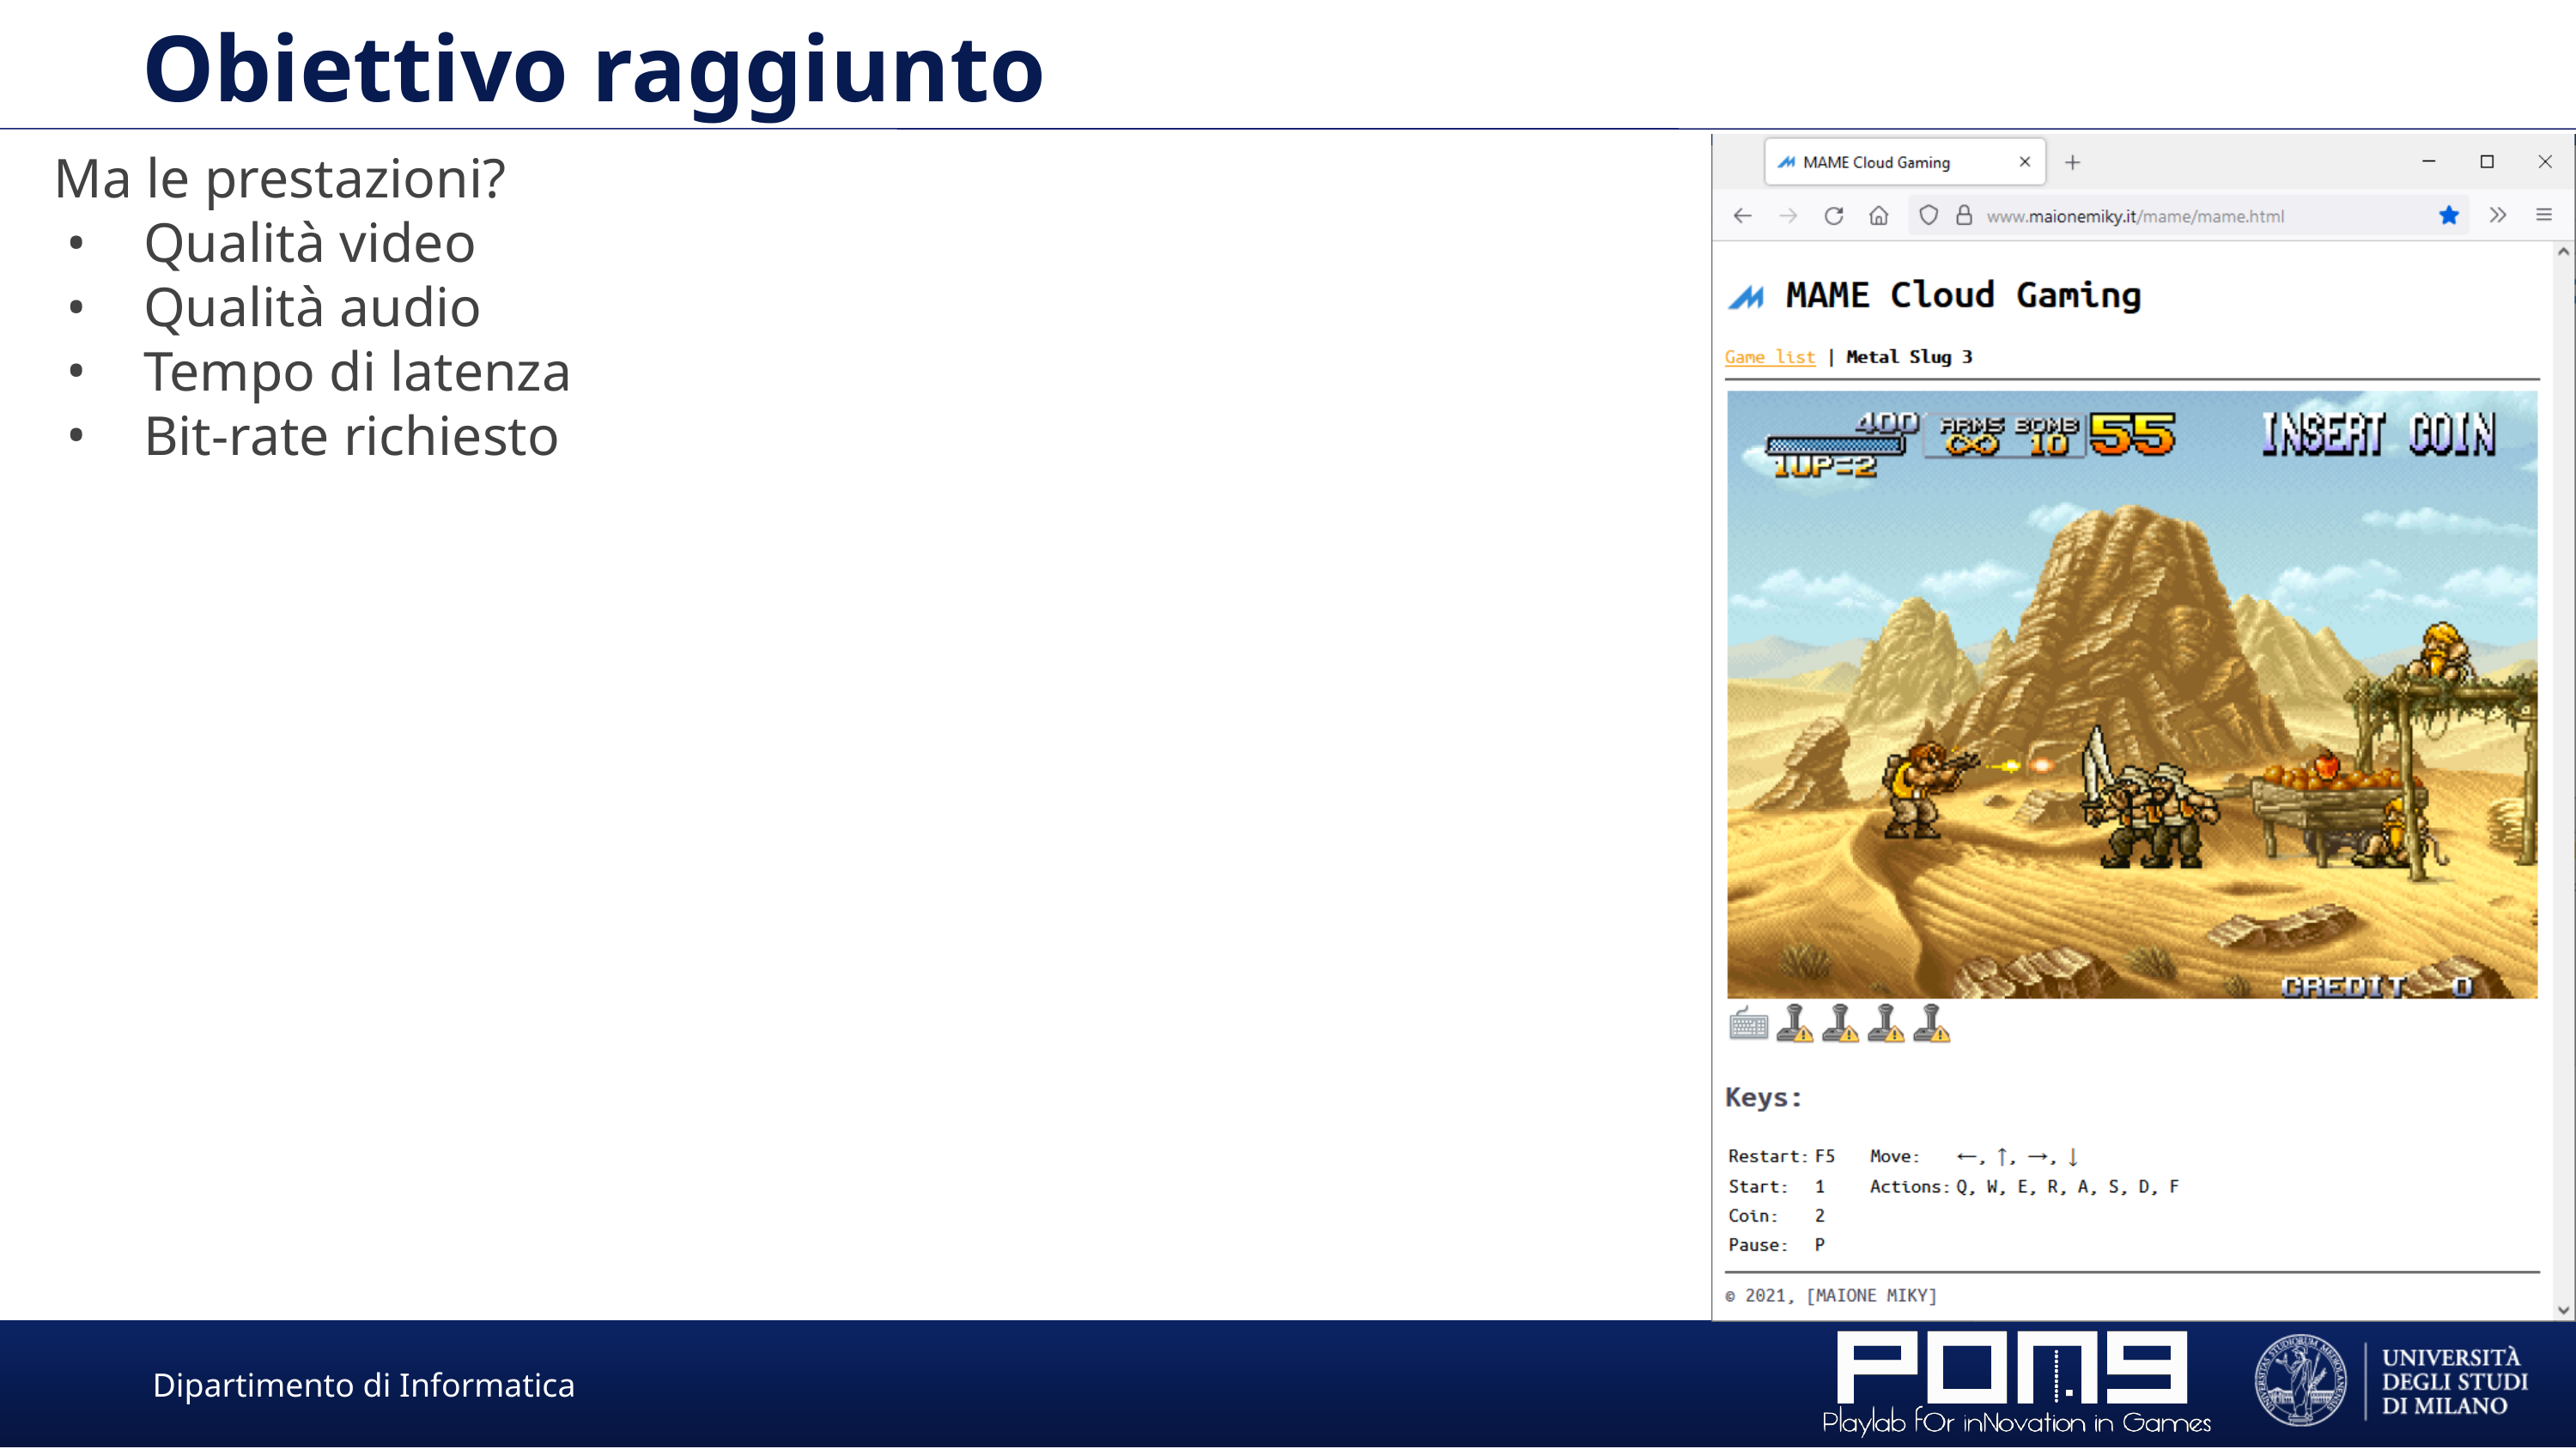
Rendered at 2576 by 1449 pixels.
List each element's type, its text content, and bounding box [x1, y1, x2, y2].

list Ma le prestazioni? Qualità video Qualità audio Tempo di latenza Bit-rate richiesto [30, 132, 1471, 1000]
picture [0, 134, 2576, 1447]
title Obiettivo raggiunto [118, 0, 2308, 124]
text_box Dipartimento di Informatica [129, 1336, 1245, 1433]
